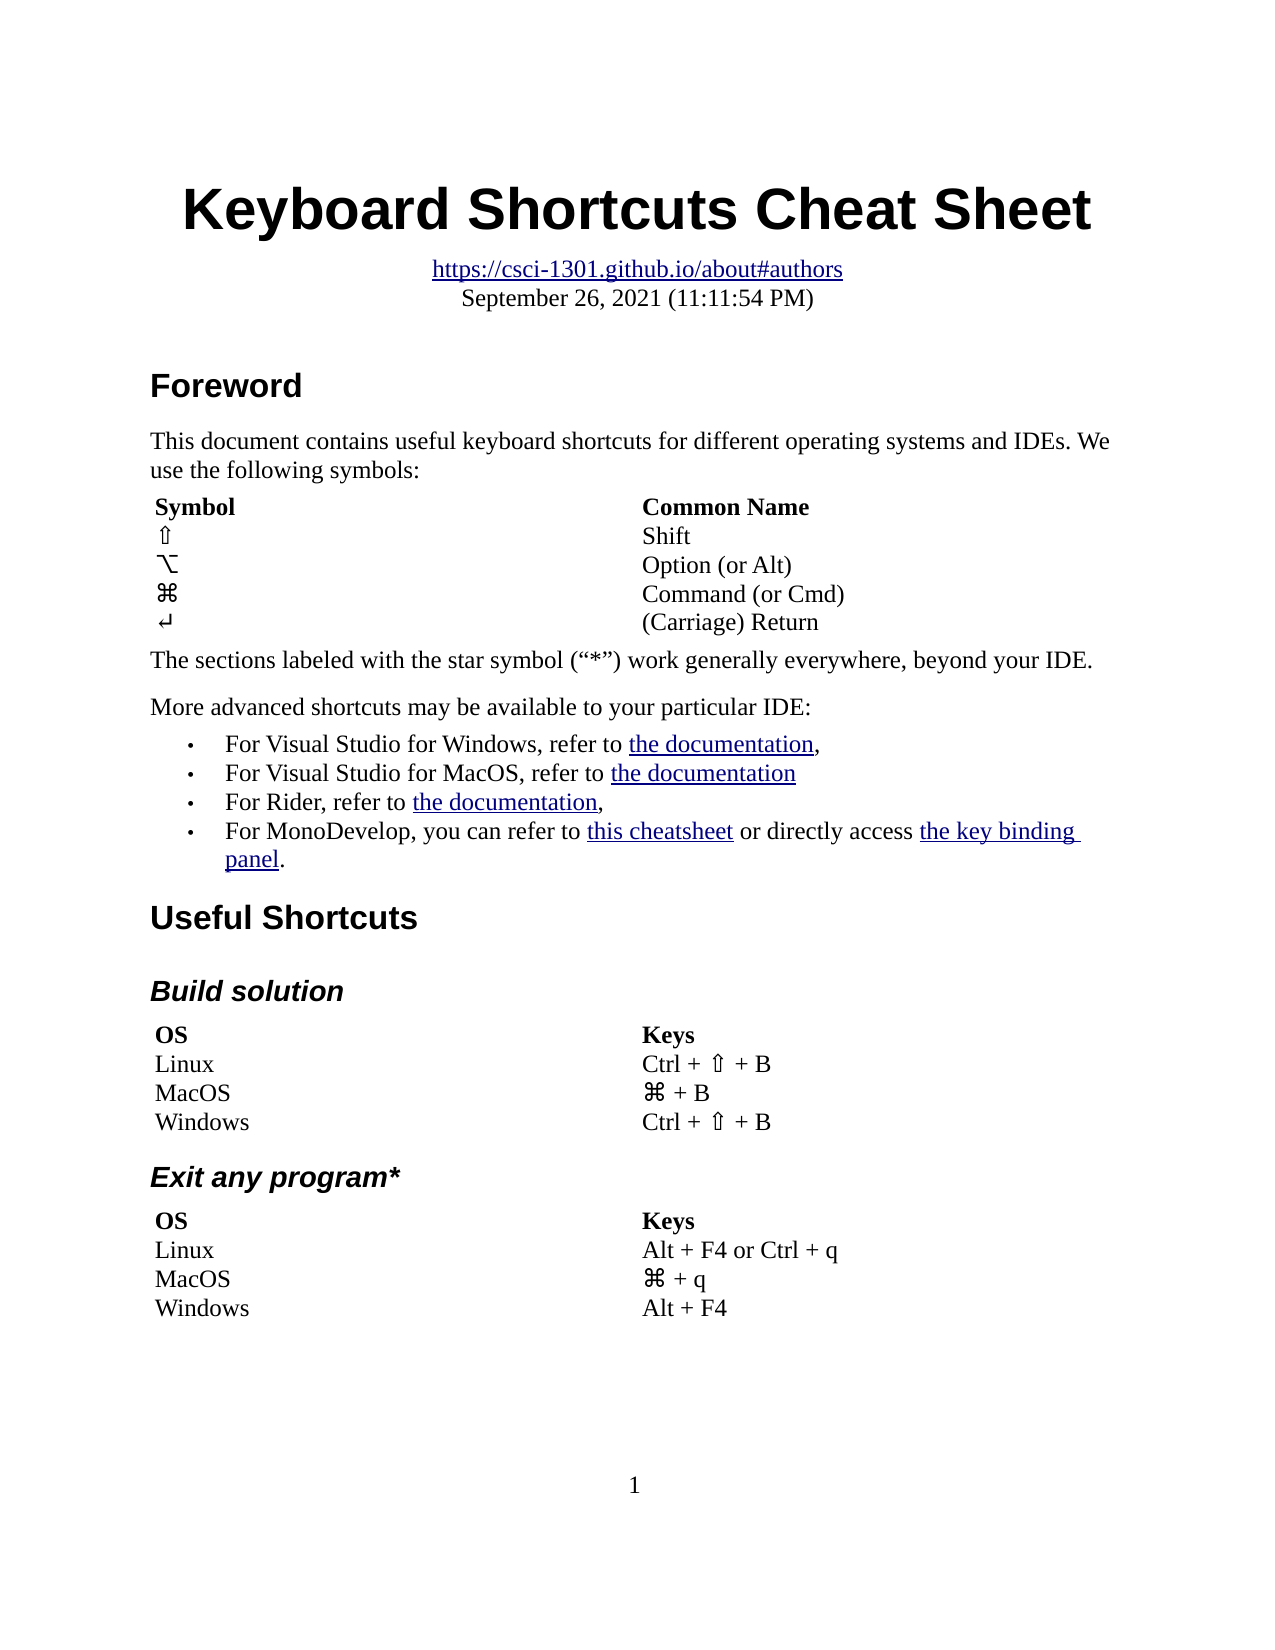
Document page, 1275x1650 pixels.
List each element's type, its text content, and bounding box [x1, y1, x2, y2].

subtitle Useful Shortcuts [150, 898, 1125, 937]
table_cell Windows [150, 1293, 637, 1321]
text September 26, 2021 (11:11:54 PM) [150, 283, 1125, 312]
table_cell Command (or Cmd) [638, 579, 1125, 607]
table_cell Alt + F4 or Ctrl + q [638, 1235, 1125, 1264]
table_cell Option (or Alt) [638, 550, 1125, 579]
text The sections labeled with the star symbol (“*”) work generally everywhere, beyond your IDE. [150, 645, 1125, 674]
subtitle Foreword [150, 366, 1125, 404]
table_header OS [150, 1020, 637, 1049]
list For Visual Studio for Windows, refer to the documentation, [187, 729, 1125, 758]
table_cell ⌘ + q [638, 1264, 1125, 1293]
subtitle Exit any program* [150, 1160, 1125, 1194]
subtitle Build solution [150, 974, 1125, 1008]
table_cell MacOS [150, 1078, 637, 1107]
text https://csci-1301.github.io/about#authors [150, 254, 1125, 283]
table_cell Ctrl + ⇧ + B [638, 1049, 1125, 1078]
list For Visual Studio for MacOS, refer to the documentation [187, 758, 1125, 787]
table_cell ↵ [150, 608, 637, 636]
list For Rider, refer to the documentation, [187, 787, 1125, 816]
title Keyboard Shortcuts Cheat Sheet [150, 175, 1125, 242]
list For MonoDevelop, you can refer to this cheatsheet or directly access the key binding panel. [187, 816, 1125, 873]
table_header Symbol [150, 493, 637, 521]
table_cell ⌥ [150, 550, 637, 579]
table_cell Linux [150, 1235, 637, 1264]
text More advanced shortcuts may be available to your particular IDE: [150, 692, 1125, 721]
table_cell Alt + F4 [638, 1293, 1125, 1321]
table_cell Shift [638, 521, 1125, 550]
table_header Common Name [638, 493, 1125, 521]
table_cell (Carriage) Return [638, 608, 1125, 636]
table_cell Ctrl + ⇧ + B [638, 1107, 1125, 1135]
table_cell Windows [150, 1107, 637, 1135]
table_cell Linux [150, 1049, 637, 1078]
table_cell ⌘ [150, 579, 637, 607]
table_header Keys [638, 1206, 1125, 1235]
table_cell MacOS [150, 1264, 637, 1293]
table_header OS [150, 1206, 637, 1235]
table_cell ⌘ + B [638, 1078, 1125, 1107]
table_cell ⇧ [150, 521, 637, 550]
table_header Keys [638, 1020, 1125, 1049]
text This document contains useful keyboard shortcuts for different operating systems and IDEs. We use the following symbols: [150, 426, 1125, 483]
